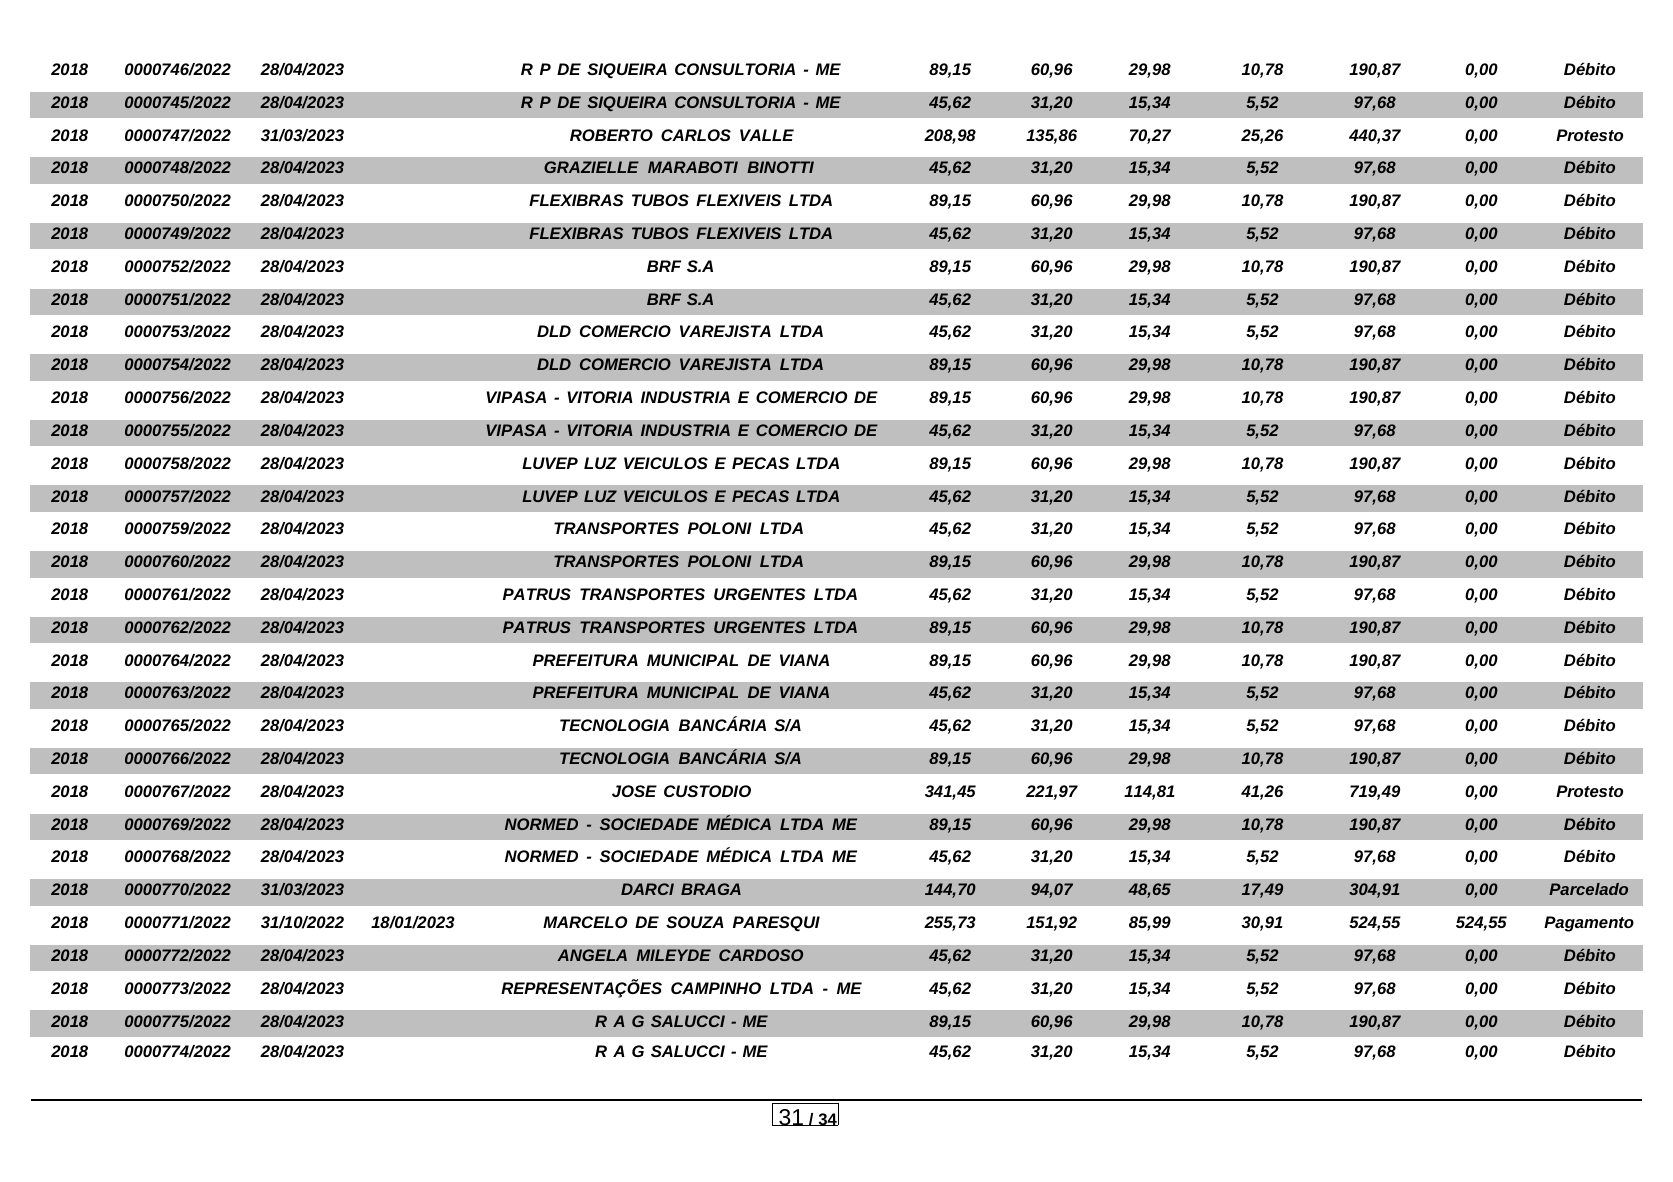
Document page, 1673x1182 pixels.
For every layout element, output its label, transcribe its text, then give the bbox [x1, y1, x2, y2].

table_cell 29,98 [1101, 814, 1209, 840]
table_cell 29,98 [1101, 184, 1209, 223]
table_cell 10,78 [1209, 354, 1317, 381]
table_cell 15,34 [1101, 578, 1209, 617]
table_cell 31/03/2023 [245, 879, 358, 906]
table_cell 0,00 [1428, 354, 1524, 381]
table_cell 0000771/2022 [105, 906, 245, 945]
table_cell 2018 [30, 643, 105, 682]
table_cell 114,81 [1101, 775, 1209, 813]
table_cell 45,62 [901, 512, 1001, 551]
table_cell Débito [1524, 92, 1643, 118]
table_cell 2018 [30, 184, 105, 223]
table_cell DLD COMERCIO VAREJISTA LTDA [470, 354, 901, 381]
table_cell 29,98 [1101, 617, 1209, 643]
table_cell 97,68 [1317, 945, 1428, 971]
table_cell 97,68 [1317, 840, 1428, 879]
table_cell Parcelado [1524, 879, 1643, 906]
table_cell 97,68 [1317, 682, 1428, 709]
table_cell 89,15 [901, 1010, 1001, 1037]
table_cell 45,62 [901, 945, 1001, 971]
table_cell 31,20 [1001, 971, 1101, 1010]
table_cell 89,15 [901, 748, 1001, 774]
table_cell [358, 879, 470, 906]
table_cell 0000749/2022 [105, 223, 245, 249]
table_cell 10,78 [1209, 617, 1317, 643]
table_cell 190,87 [1317, 354, 1428, 381]
table_cell 29,98 [1101, 643, 1209, 682]
table_header 28/04/2023 [245, 60, 358, 92]
table_cell 0000748/2022 [105, 157, 245, 184]
table_cell 255,73 [901, 906, 1001, 945]
table_cell LUVEP LUZ VEICULOS E PECAS LTDA [470, 446, 901, 485]
table_cell 2018 [30, 617, 105, 643]
table_cell 28/04/2023 [245, 840, 358, 879]
table_cell [358, 485, 470, 512]
table_cell 15,34 [1101, 315, 1209, 354]
table_cell 29,98 [1101, 381, 1209, 420]
table_cell 5,52 [1209, 512, 1317, 551]
table_cell 31,20 [1001, 315, 1101, 354]
table_cell Débito [1524, 709, 1643, 748]
table_cell 28/04/2023 [245, 1010, 358, 1037]
table_cell 0000772/2022 [105, 945, 245, 971]
table_cell 45,62 [901, 1037, 1001, 1063]
table_cell [358, 775, 470, 813]
table_header 10,78 [1209, 60, 1317, 92]
table_cell 28/04/2023 [245, 354, 358, 381]
table_cell 0,00 [1428, 420, 1524, 446]
table_cell [358, 512, 470, 551]
table_cell 190,87 [1317, 250, 1428, 288]
table_cell 60,96 [1001, 446, 1101, 485]
table_cell 10,78 [1209, 381, 1317, 420]
table_cell 15,34 [1101, 289, 1209, 315]
table_cell BRF S.A [470, 250, 901, 288]
table_cell 25,26 [1209, 118, 1317, 157]
table_cell 190,87 [1317, 551, 1428, 578]
table_cell 0000758/2022 [105, 446, 245, 485]
table_cell 28/04/2023 [245, 617, 358, 643]
table_cell 5,52 [1209, 1037, 1317, 1063]
table_cell JOSE CUSTODIO [470, 775, 901, 813]
table_cell 0000753/2022 [105, 315, 245, 354]
table_cell 0,00 [1428, 879, 1524, 906]
table_cell 28/04/2023 [245, 1037, 358, 1063]
table_cell 0,00 [1428, 381, 1524, 420]
table_cell TECNOLOGIA BANCÁRIA S/A [470, 709, 901, 748]
table_cell 31,20 [1001, 157, 1101, 184]
table_cell 0,00 [1428, 250, 1524, 288]
table_cell [358, 289, 470, 315]
table_cell 0,00 [1428, 775, 1524, 813]
table_cell 97,68 [1317, 315, 1428, 354]
table_cell DLD COMERCIO VAREJISTA LTDA [470, 315, 901, 354]
table_cell 5,52 [1209, 485, 1317, 512]
table_cell Débito [1524, 485, 1643, 512]
table_cell 2018 [30, 250, 105, 288]
table_cell 45,62 [901, 840, 1001, 879]
table_cell 89,15 [901, 381, 1001, 420]
table_header 2018 [30, 60, 105, 92]
table_cell 89,15 [901, 643, 1001, 682]
table_cell 0,00 [1428, 315, 1524, 354]
table_cell 0,00 [1428, 223, 1524, 249]
table_cell 89,15 [901, 184, 1001, 223]
table_cell 0,00 [1428, 184, 1524, 223]
table_cell 0000769/2022 [105, 814, 245, 840]
table_cell 0,00 [1428, 643, 1524, 682]
table_cell 2018 [30, 315, 105, 354]
table_cell Pagamento [1524, 906, 1643, 945]
table_cell 10,78 [1209, 1010, 1317, 1037]
table_cell Débito [1524, 354, 1643, 381]
table_cell 2018 [30, 840, 105, 879]
table_cell Débito [1524, 315, 1643, 354]
table_cell Débito [1524, 682, 1643, 709]
table_cell 85,99 [1101, 906, 1209, 945]
table_cell 29,98 [1101, 250, 1209, 288]
table_cell 89,15 [901, 617, 1001, 643]
table_cell [358, 446, 470, 485]
table_cell 10,78 [1209, 814, 1317, 840]
table_cell 0,00 [1428, 617, 1524, 643]
table_cell 2018 [30, 512, 105, 551]
table_cell [358, 250, 470, 288]
table_cell 45,62 [901, 971, 1001, 1010]
table_cell 48,65 [1101, 879, 1209, 906]
table_cell 0000766/2022 [105, 748, 245, 774]
table_cell 2018 [30, 971, 105, 1010]
table_cell 190,87 [1317, 748, 1428, 774]
table_cell 0,00 [1428, 748, 1524, 774]
table_cell 2018 [30, 551, 105, 578]
table_cell 45,62 [901, 92, 1001, 118]
table_cell 28/04/2023 [245, 157, 358, 184]
table_cell 0,00 [1428, 971, 1524, 1010]
table_cell 524,55 [1428, 906, 1524, 945]
table_cell [358, 814, 470, 840]
table_cell 45,62 [901, 157, 1001, 184]
table_cell GRAZIELLE MARABOTI BINOTTI [470, 157, 901, 184]
table_cell 30,91 [1209, 906, 1317, 945]
table_cell 0,00 [1428, 1037, 1524, 1063]
table_cell 28/04/2023 [245, 184, 358, 223]
table_cell 29,98 [1101, 748, 1209, 774]
table_cell 31/03/2023 [245, 118, 358, 157]
table_cell 10,78 [1209, 748, 1317, 774]
table_cell 31,20 [1001, 289, 1101, 315]
table_cell 0,00 [1428, 814, 1524, 840]
table_cell ROBERTO CARLOS VALLE [470, 118, 901, 157]
table_cell VIPASA - VITORIA INDUSTRIA E COMERCIO DE [470, 381, 901, 420]
table_cell 28/04/2023 [245, 775, 358, 813]
table_cell PREFEITURA MUNICIPAL DE VIANA [470, 643, 901, 682]
table_cell TRANSPORTES POLONI LTDA [470, 512, 901, 551]
table_cell 0000773/2022 [105, 971, 245, 1010]
table_cell Débito [1524, 814, 1643, 840]
table_cell 0000768/2022 [105, 840, 245, 879]
table_cell Débito [1524, 446, 1643, 485]
table_cell 0000760/2022 [105, 551, 245, 578]
table_cell NORMED - SOCIEDADE MÉDICA LTDA ME [470, 814, 901, 840]
table_cell Débito [1524, 184, 1643, 223]
table_cell Débito [1524, 512, 1643, 551]
table_cell 97,68 [1317, 1037, 1428, 1063]
table_cell 45,62 [901, 223, 1001, 249]
table_cell 97,68 [1317, 289, 1428, 315]
table_cell [358, 617, 470, 643]
table_cell 97,68 [1317, 512, 1428, 551]
table_cell 2018 [30, 223, 105, 249]
table_cell [358, 1010, 470, 1037]
table_cell 10,78 [1209, 551, 1317, 578]
table_cell 28/04/2023 [245, 315, 358, 354]
table_cell 45,62 [901, 682, 1001, 709]
table_cell 0,00 [1428, 512, 1524, 551]
table_cell 15,34 [1101, 682, 1209, 709]
table_cell 60,96 [1001, 551, 1101, 578]
table_cell 31,20 [1001, 945, 1101, 971]
table_cell 221,97 [1001, 775, 1101, 813]
table_cell DARCI BRAGA [470, 879, 901, 906]
table_cell 29,98 [1101, 551, 1209, 578]
table_cell 45,62 [901, 315, 1001, 354]
table_header [358, 60, 470, 92]
table_cell [358, 945, 470, 971]
table_cell 0,00 [1428, 682, 1524, 709]
table_cell Débito [1524, 250, 1643, 288]
table_cell 190,87 [1317, 643, 1428, 682]
table_cell 2018 [30, 1010, 105, 1037]
table_cell 45,62 [901, 289, 1001, 315]
table_cell 28/04/2023 [245, 748, 358, 774]
table_cell 0,00 [1428, 709, 1524, 748]
table_cell 0,00 [1428, 446, 1524, 485]
table_cell 2018 [30, 485, 105, 512]
table_cell 2018 [30, 682, 105, 709]
table_cell 28/04/2023 [245, 578, 358, 617]
table_cell [358, 315, 470, 354]
table_cell 5,52 [1209, 578, 1317, 617]
table_cell 70,27 [1101, 118, 1209, 157]
table_cell [358, 223, 470, 249]
table_cell 190,87 [1317, 814, 1428, 840]
table_cell 0,00 [1428, 485, 1524, 512]
table_cell Débito [1524, 1037, 1643, 1063]
table_cell 10,78 [1209, 446, 1317, 485]
table_cell R A G SALUCCI - ME [470, 1037, 901, 1063]
table_cell 31,20 [1001, 485, 1101, 512]
table_cell Débito [1524, 157, 1643, 184]
table_cell LUVEP LUZ VEICULOS E PECAS LTDA [470, 485, 901, 512]
table_cell 28/04/2023 [245, 945, 358, 971]
table_cell 28/04/2023 [245, 709, 358, 748]
table_cell 31,20 [1001, 682, 1101, 709]
table_cell 2018 [30, 446, 105, 485]
table_cell 0000762/2022 [105, 617, 245, 643]
table_cell 5,52 [1209, 223, 1317, 249]
table_cell 0000767/2022 [105, 775, 245, 813]
table_cell 0000747/2022 [105, 118, 245, 157]
table_cell FLEXIBRAS TUBOS FLEXIVEIS LTDA [470, 184, 901, 223]
table_cell 10,78 [1209, 643, 1317, 682]
table_cell 2018 [30, 709, 105, 748]
table_cell 0,00 [1428, 118, 1524, 157]
table_cell 0,00 [1428, 92, 1524, 118]
table_cell Débito [1524, 840, 1643, 879]
table_cell PATRUS TRANSPORTES URGENTES LTDA [470, 617, 901, 643]
table_cell Débito [1524, 643, 1643, 682]
table_cell 2018 [30, 775, 105, 813]
table_cell 2018 [30, 354, 105, 381]
table_cell 5,52 [1209, 971, 1317, 1010]
table_cell 190,87 [1317, 446, 1428, 485]
table_cell 151,92 [1001, 906, 1101, 945]
table_cell 0000756/2022 [105, 381, 245, 420]
table_cell 15,34 [1101, 709, 1209, 748]
table_cell [358, 709, 470, 748]
table_cell 2018 [30, 92, 105, 118]
table_cell 5,52 [1209, 289, 1317, 315]
table_cell Débito [1524, 289, 1643, 315]
table_cell 28/04/2023 [245, 512, 358, 551]
table_cell VIPASA - VITORIA INDUSTRIA E COMERCIO DE [470, 420, 901, 446]
table_cell 28/04/2023 [245, 92, 358, 118]
table_cell 15,34 [1101, 971, 1209, 1010]
table_cell 0,00 [1428, 1010, 1524, 1037]
table_cell 135,86 [1001, 118, 1101, 157]
table_cell 304,91 [1317, 879, 1428, 906]
table_cell 89,15 [901, 250, 1001, 288]
table_header Débito [1524, 60, 1643, 92]
table_cell TECNOLOGIA BANCÁRIA S/A [470, 748, 901, 774]
table_cell 60,96 [1001, 748, 1101, 774]
table_cell [358, 971, 470, 1010]
table_cell 0000757/2022 [105, 485, 245, 512]
table_cell 0000745/2022 [105, 92, 245, 118]
table_cell Débito [1524, 578, 1643, 617]
table_cell 60,96 [1001, 1010, 1101, 1037]
table_cell MARCELO DE SOUZA PARESQUI [470, 906, 901, 945]
table_cell 97,68 [1317, 420, 1428, 446]
table_cell 18/01/2023 [358, 906, 470, 945]
table_cell Débito [1524, 551, 1643, 578]
table_cell Débito [1524, 945, 1643, 971]
table_cell 0,00 [1428, 289, 1524, 315]
table_cell 89,15 [901, 551, 1001, 578]
table_cell 5,52 [1209, 157, 1317, 184]
table_cell 0000764/2022 [105, 643, 245, 682]
table_cell 45,62 [901, 485, 1001, 512]
table_cell 0000752/2022 [105, 250, 245, 288]
table_cell 94,07 [1001, 879, 1101, 906]
table_cell 0000761/2022 [105, 578, 245, 617]
table_cell 0000774/2022 [105, 1037, 245, 1063]
table_cell 0000759/2022 [105, 512, 245, 551]
table_cell 15,34 [1101, 512, 1209, 551]
table_cell [358, 643, 470, 682]
table_cell 28/04/2023 [245, 551, 358, 578]
table_cell 31/10/2022 [245, 906, 358, 945]
table_cell 190,87 [1317, 1010, 1428, 1037]
table_cell 0,00 [1428, 551, 1524, 578]
table_cell 31,20 [1001, 1037, 1101, 1063]
table_header 0,00 [1428, 60, 1524, 92]
table_cell Débito [1524, 381, 1643, 420]
table_cell Protesto [1524, 775, 1643, 813]
table_cell 5,52 [1209, 945, 1317, 971]
table_cell 28/04/2023 [245, 381, 358, 420]
table_cell 29,98 [1101, 446, 1209, 485]
table_cell Débito [1524, 748, 1643, 774]
table_cell 2018 [30, 1037, 105, 1063]
table_cell 45,62 [901, 709, 1001, 748]
table_cell 97,68 [1317, 485, 1428, 512]
table_cell 5,52 [1209, 682, 1317, 709]
table_cell 60,96 [1001, 354, 1101, 381]
table_cell 440,37 [1317, 118, 1428, 157]
table_cell 190,87 [1317, 184, 1428, 223]
table_cell 0000750/2022 [105, 184, 245, 223]
table_cell 5,52 [1209, 840, 1317, 879]
table_header 190,87 [1317, 60, 1428, 92]
table_cell 60,96 [1001, 184, 1101, 223]
table_cell 2018 [30, 945, 105, 971]
table_cell 15,34 [1101, 1037, 1209, 1063]
table_cell 0000754/2022 [105, 354, 245, 381]
table_cell ANGELA MILEYDE CARDOSO [470, 945, 901, 971]
table_cell 2018 [30, 381, 105, 420]
table_cell [358, 420, 470, 446]
table_cell 31,20 [1001, 840, 1101, 879]
table_cell 89,15 [901, 354, 1001, 381]
table_cell 0000770/2022 [105, 879, 245, 906]
table_cell 0000765/2022 [105, 709, 245, 748]
table_cell 28/04/2023 [245, 643, 358, 682]
table_cell 28/04/2023 [245, 420, 358, 446]
table_cell TRANSPORTES POLONI LTDA [470, 551, 901, 578]
table_cell [358, 354, 470, 381]
table_header 0000746/2022 [105, 60, 245, 92]
table_cell 28/04/2023 [245, 814, 358, 840]
table_cell 28/04/2023 [245, 250, 358, 288]
table_cell 2018 [30, 118, 105, 157]
table_cell 5,52 [1209, 709, 1317, 748]
table_header 29,98 [1101, 60, 1209, 92]
table_cell 60,96 [1001, 643, 1101, 682]
table_cell 15,34 [1101, 157, 1209, 184]
table_cell 28/04/2023 [245, 485, 358, 512]
table_cell [358, 840, 470, 879]
table_cell 341,45 [901, 775, 1001, 813]
table_cell [358, 748, 470, 774]
table_cell 2018 [30, 578, 105, 617]
table_cell 60,96 [1001, 617, 1101, 643]
table_cell 5,52 [1209, 420, 1317, 446]
table_cell [358, 92, 470, 118]
table_cell 2018 [30, 814, 105, 840]
table_cell 29,98 [1101, 354, 1209, 381]
table_cell R P DE SIQUEIRA CONSULTORIA - ME [470, 92, 901, 118]
table_cell 144,70 [901, 879, 1001, 906]
table_cell 0000751/2022 [105, 289, 245, 315]
table_cell [358, 381, 470, 420]
table_cell FLEXIBRAS TUBOS FLEXIVEIS LTDA [470, 223, 901, 249]
table_cell 28/04/2023 [245, 446, 358, 485]
table_cell 15,34 [1101, 420, 1209, 446]
table_cell Débito [1524, 223, 1643, 249]
table_cell 0,00 [1428, 157, 1524, 184]
table_header 60,96 [1001, 60, 1101, 92]
table_cell 15,34 [1101, 223, 1209, 249]
table_cell 2018 [30, 420, 105, 446]
table_cell 719,49 [1317, 775, 1428, 813]
table_cell Débito [1524, 617, 1643, 643]
table_cell 28/04/2023 [245, 223, 358, 249]
table_cell 0,00 [1428, 945, 1524, 971]
table_cell [358, 551, 470, 578]
table_cell 97,68 [1317, 157, 1428, 184]
table_cell 2018 [30, 157, 105, 184]
table_cell 28/04/2023 [245, 289, 358, 315]
table_cell BRF S.A [470, 289, 901, 315]
table_cell R A G SALUCCI - ME [470, 1010, 901, 1037]
table_cell 60,96 [1001, 250, 1101, 288]
table_cell 31,20 [1001, 512, 1101, 551]
table_header R P DE SIQUEIRA CONSULTORIA - ME [470, 60, 901, 92]
table_cell Débito [1524, 971, 1643, 1010]
table_cell 2018 [30, 906, 105, 945]
table_cell 15,34 [1101, 485, 1209, 512]
table_cell 28/04/2023 [245, 682, 358, 709]
table_cell 31,20 [1001, 92, 1101, 118]
table_cell 60,96 [1001, 814, 1101, 840]
table_cell 97,68 [1317, 223, 1428, 249]
table_cell 31,20 [1001, 420, 1101, 446]
table_cell 2018 [30, 879, 105, 906]
table_cell 10,78 [1209, 184, 1317, 223]
table_cell 0000775/2022 [105, 1010, 245, 1037]
table_cell 97,68 [1317, 92, 1428, 118]
table_cell 89,15 [901, 814, 1001, 840]
table_cell [358, 118, 470, 157]
table_cell 60,96 [1001, 381, 1101, 420]
table_cell 5,52 [1209, 315, 1317, 354]
table_cell 45,62 [901, 420, 1001, 446]
table_cell PATRUS TRANSPORTES URGENTES LTDA [470, 578, 901, 617]
table_cell 31,20 [1001, 578, 1101, 617]
table_cell [358, 1037, 470, 1063]
table_cell REPRESENTAÇÕES CAMPINHO LTDA - ME [470, 971, 901, 1010]
table_cell 28/04/2023 [245, 971, 358, 1010]
table_cell 89,15 [901, 446, 1001, 485]
table_cell 29,98 [1101, 1010, 1209, 1037]
table_cell [358, 578, 470, 617]
table_cell 41,26 [1209, 775, 1317, 813]
table_cell 524,55 [1317, 906, 1428, 945]
table_cell Débito [1524, 420, 1643, 446]
table_cell 17,49 [1209, 879, 1317, 906]
table_cell 10,78 [1209, 250, 1317, 288]
table_cell 190,87 [1317, 617, 1428, 643]
table_cell 190,87 [1317, 381, 1428, 420]
table_cell 0000763/2022 [105, 682, 245, 709]
table_cell [358, 682, 470, 709]
table_cell NORMED - SOCIEDADE MÉDICA LTDA ME [470, 840, 901, 879]
table_cell 31,20 [1001, 223, 1101, 249]
table_cell 97,68 [1317, 578, 1428, 617]
table_cell 5,52 [1209, 92, 1317, 118]
table_cell [358, 184, 470, 223]
table_cell 0000755/2022 [105, 420, 245, 446]
table_cell 31,20 [1001, 709, 1101, 748]
table_cell 97,68 [1317, 709, 1428, 748]
table_cell 97,68 [1317, 971, 1428, 1010]
table_cell [358, 157, 470, 184]
table_cell PREFEITURA MUNICIPAL DE VIANA [470, 682, 901, 709]
table_cell 45,62 [901, 578, 1001, 617]
table_cell 15,34 [1101, 840, 1209, 879]
table_cell 0,00 [1428, 840, 1524, 879]
table_cell 15,34 [1101, 945, 1209, 971]
table_cell 208,98 [901, 118, 1001, 157]
table_cell 2018 [30, 748, 105, 774]
table_cell 15,34 [1101, 92, 1209, 118]
table_cell 0,00 [1428, 578, 1524, 617]
table_cell Protesto [1524, 118, 1643, 157]
table_cell Débito [1524, 1010, 1643, 1037]
table_header 89,15 [901, 60, 1001, 92]
table_cell 2018 [30, 289, 105, 315]
